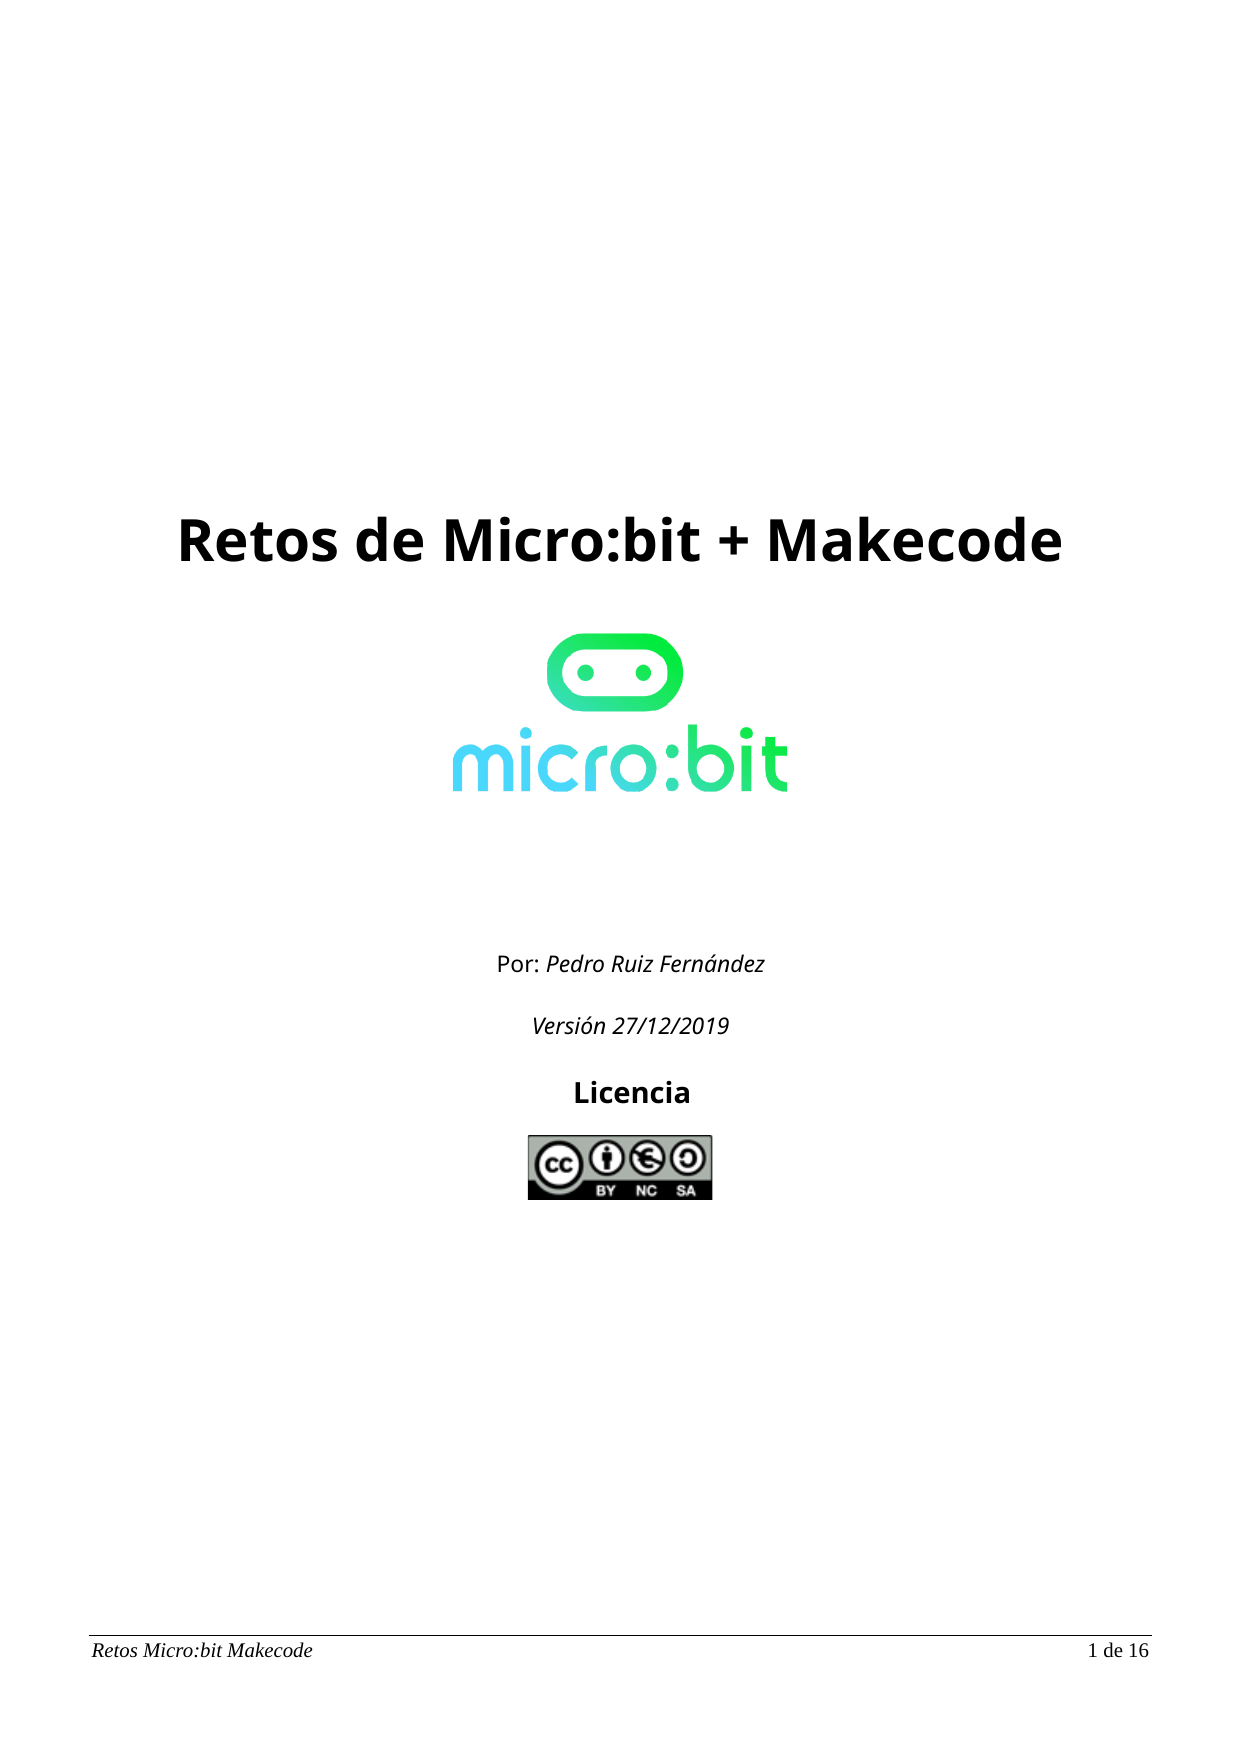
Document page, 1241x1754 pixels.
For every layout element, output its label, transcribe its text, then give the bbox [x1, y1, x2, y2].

picture [452, 631, 788, 792]
text Versión 27/12/2019 [88, 1010, 1152, 1041]
picture [527, 1135, 713, 1200]
text Licencia [88, 1073, 1152, 1112]
title Retos de Micro:bit + Makecode [88, 499, 1152, 579]
text Por: Pedro Ruiz Fernández [88, 948, 1152, 979]
